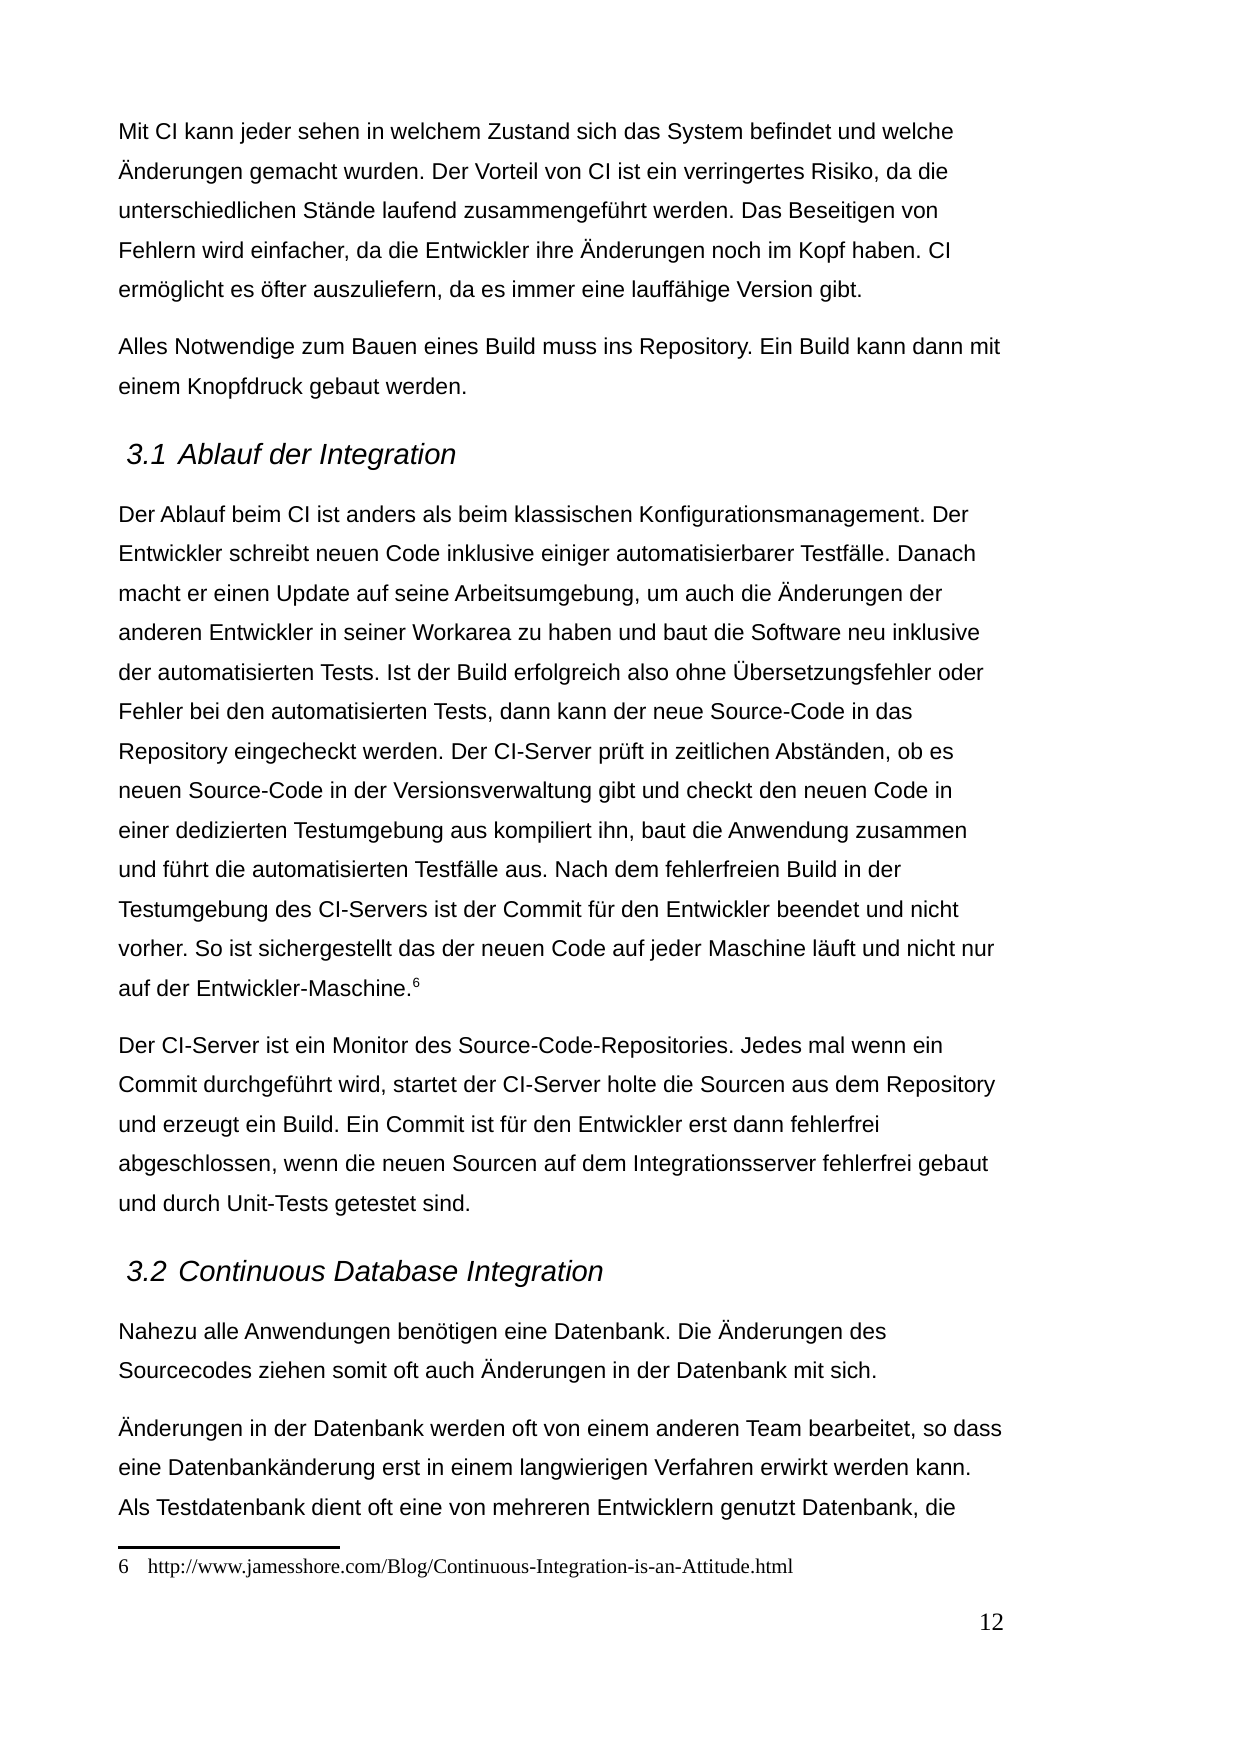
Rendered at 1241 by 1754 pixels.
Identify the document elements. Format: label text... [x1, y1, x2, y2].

subtitle Ablauf der Integration [118, 437, 1004, 471]
text Alles Notwendige zum Bauen eines Build muss ins Repository. Ein Build kann dann mit einem Knopfdruck gebaut werden. [118, 333, 1004, 399]
text Der CI-Server ist ein Monitor des Source-Code-Repositories. Jedes mal wenn ein Commit durchgeführt wird, startet der CI-Server holte die Sourcen aus dem Repository und erzeugt ein Build. Ein Commit ist für den Entwickler erst dann fehlerfrei abgeschlossen, wenn die neuen Sourcen auf dem Integrationsserver fehlerfrei gebaut und durch Unit-Tests getestet sind. [118, 1032, 1004, 1216]
text Der Ablauf beim CI ist anders als beim klassischen Konfigurationsmanagement. Der Entwickler schreibt neuen Code inklusive einiger automatisierbarer Testfälle. Danach macht er einen Update auf seine Arbeitsumgebung, um auch die Änderungen der anderen Entwickler in seiner Workarea zu haben und baut die Software neu inklusive der automatisierten Tests. Ist der Build erfolgreich also ohne Übersetzungsfehler oder Fehler bei den automatisierten Tests, dann kann der neue Source-Code in das Repository eingecheckt werden. Der CI-Server prüft in zeitlichen Abständen, ob es neuen Source-Code in der Versionsverwaltung gibt und checkt den neuen Code in einer dedizierten Testumgebung aus kompiliert ihn, baut die Anwendung zusammen und führt die automatisierten Testfälle aus. Nach dem fehlerfreien Build in der Testumgebung des CI-Servers ist der Commit für den Entwickler beendet und nicht vorher. So ist sichergestellt das der neuen Code auf jeder Maschine läuft und nicht nur auf der Entwickler-Maschine. [118, 501, 1004, 1001]
text Mit CI kann jeder sehen in welchem Zustand sich das System befindet und welche Änderungen gemacht wurden. Der Vorteil von CI ist ein verringertes Risiko, da die unterschiedlichen Stände laufend zusammengeführt werden. Das Beseitigen von Fehlern wird einfacher, da die Entwickler ihre Änderungen noch im Kopf haben. CI ermöglicht es öfter auszuliefern, da es immer eine lauffähige Version gibt. [118, 118, 1004, 302]
text http://www.jamesshore.com/Blog/Continuous-Integration-is-an-Attitude.html [118, 1553, 1004, 1578]
subtitle Continuous Database Integration [118, 1254, 1004, 1288]
text Nahezu alle Anwendungen benötigen eine Datenbank. Die Änderungen des Sourcecodes ziehen somit oft auch Änderungen in der Datenbank mit sich. [118, 1318, 1004, 1384]
text Änderungen in der Datenbank werden oft von einem anderen Team bearbeitet, so dass eine Datenbankänderung erst in einem langwierigen Verfahren erwirkt werden kann. Als Testdatenbank dient oft eine von mehreren Entwicklern genutzt Datenbank, die [118, 1415, 1004, 1520]
